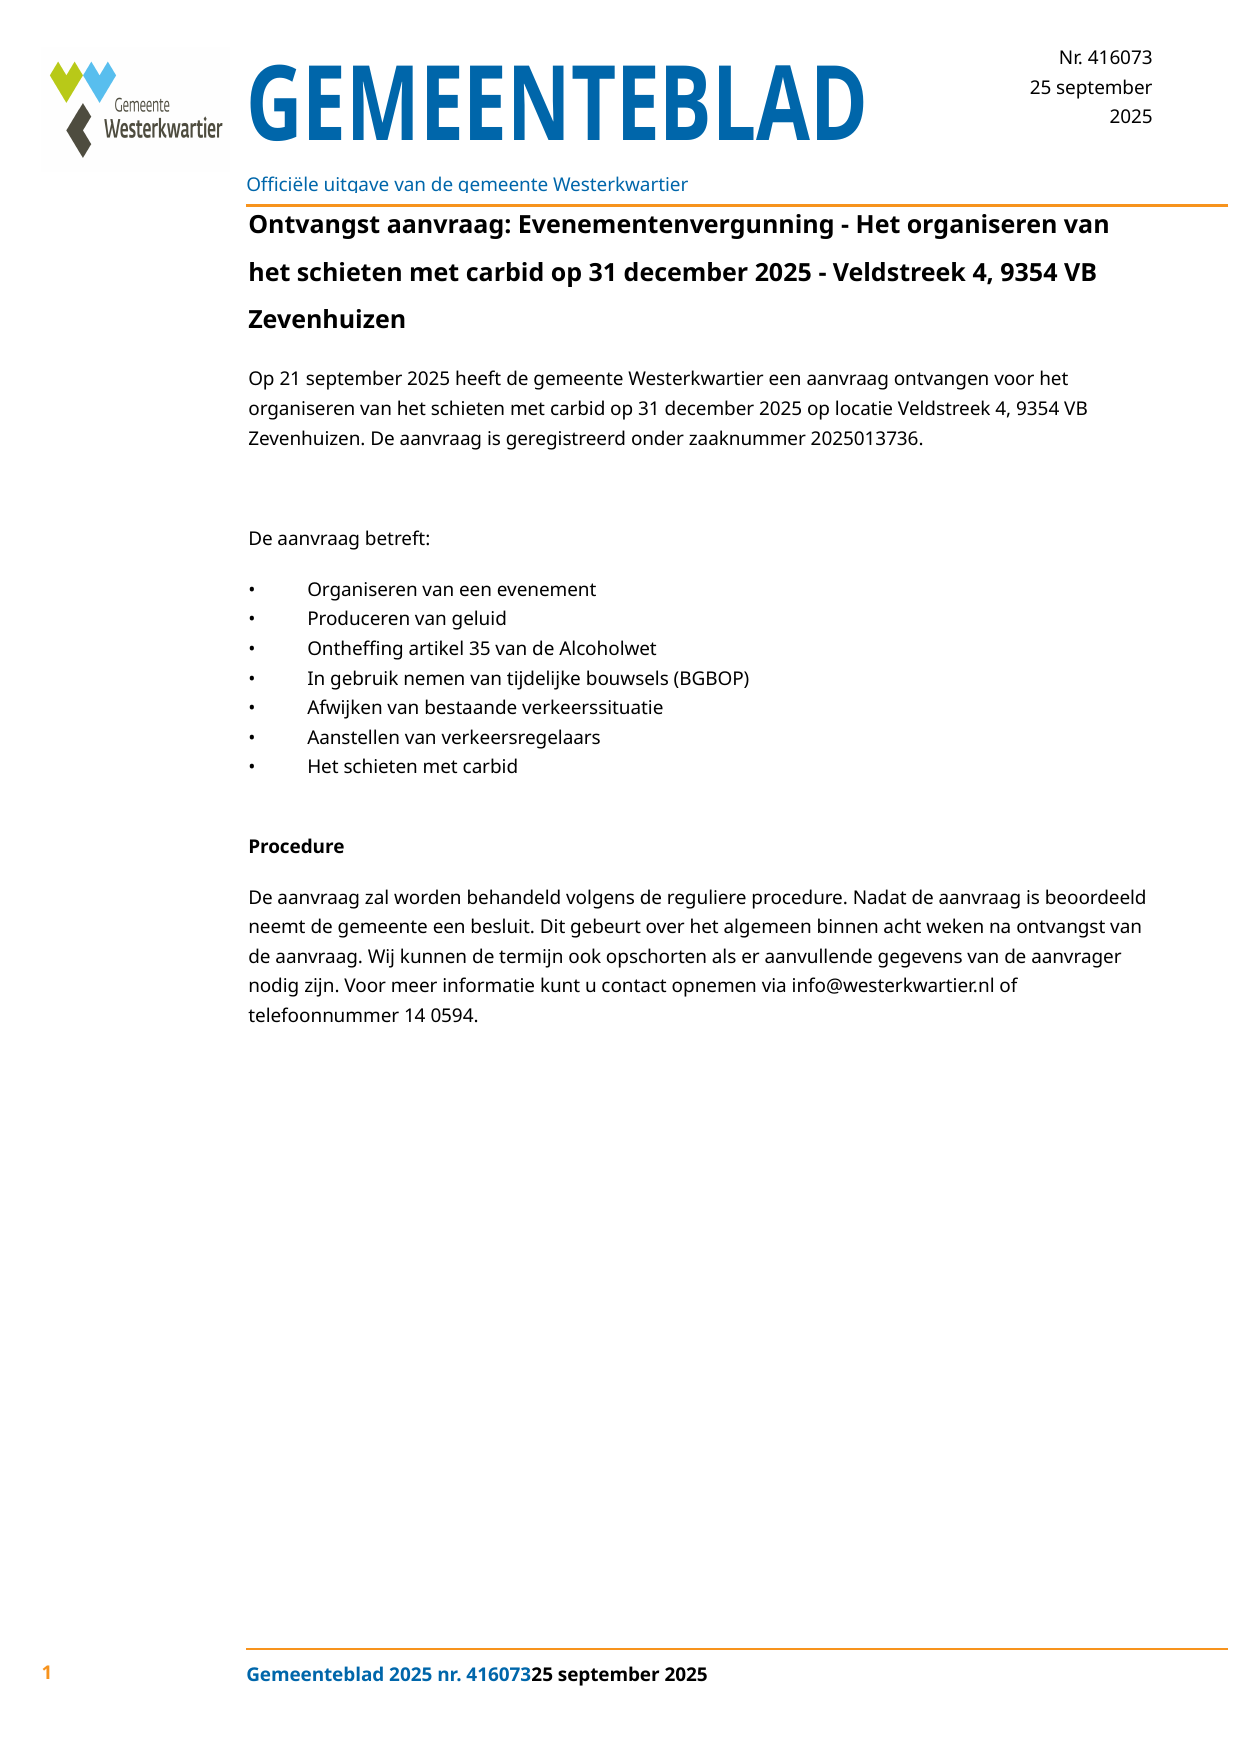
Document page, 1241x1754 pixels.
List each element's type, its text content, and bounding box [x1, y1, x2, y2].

list Organiseren van een evenement [248, 576, 1152, 602]
list Het schieten met carbid [248, 753, 1152, 779]
list Aanstellen van verkeersregelaars [248, 724, 1152, 749]
text De aanvraag betreft: [248, 526, 1152, 551]
text De aanvraag zal worden behandeld volgens de reguliere procedure. Nadat de aanvraag is beoordeeld neemt de gemeente een besluit. Dit gebeurt over het algemeen binnen acht weken na ontvangst van de aanvraag. Wij kunnen de termijn ook opschorten als er aanvullende gegevens van de aanvrager nodig zijn. Voor meer informatie kunt u contact opnemen via info@westerkwartier.nl of telefoonnummer 14 0594. [248, 884, 1152, 1028]
list In gebruik nemen van tijdelijke bouwsels (BGBOP) [248, 665, 1152, 690]
text Op 21 september 2025 heeft de gemeente Westerkwartier een aanvraag ontvangen voor het organiseren van het schieten met carbid op 31 december 2025 op locatie Veldstreek 4, 9354 VB Zevenhuizen. De aanvraag is geregistreerd onder zaaknummer 2025013736. [248, 366, 1152, 450]
list Ontheffing artikel 35 van de Alcoholwet [248, 635, 1152, 661]
list Produceren van geluid [248, 606, 1152, 631]
text Ontvangst aanvraag: Evenementenvergunning - Het organiseren van het schieten met carbid op 31 december 2025 - Veldstreek 4, 9354 VB Zevenhuizen [248, 207, 1152, 336]
text Procedure [248, 833, 1152, 859]
list Afwijken van bestaande verkeerssituatie [248, 694, 1152, 720]
picture [41, 47, 231, 172]
